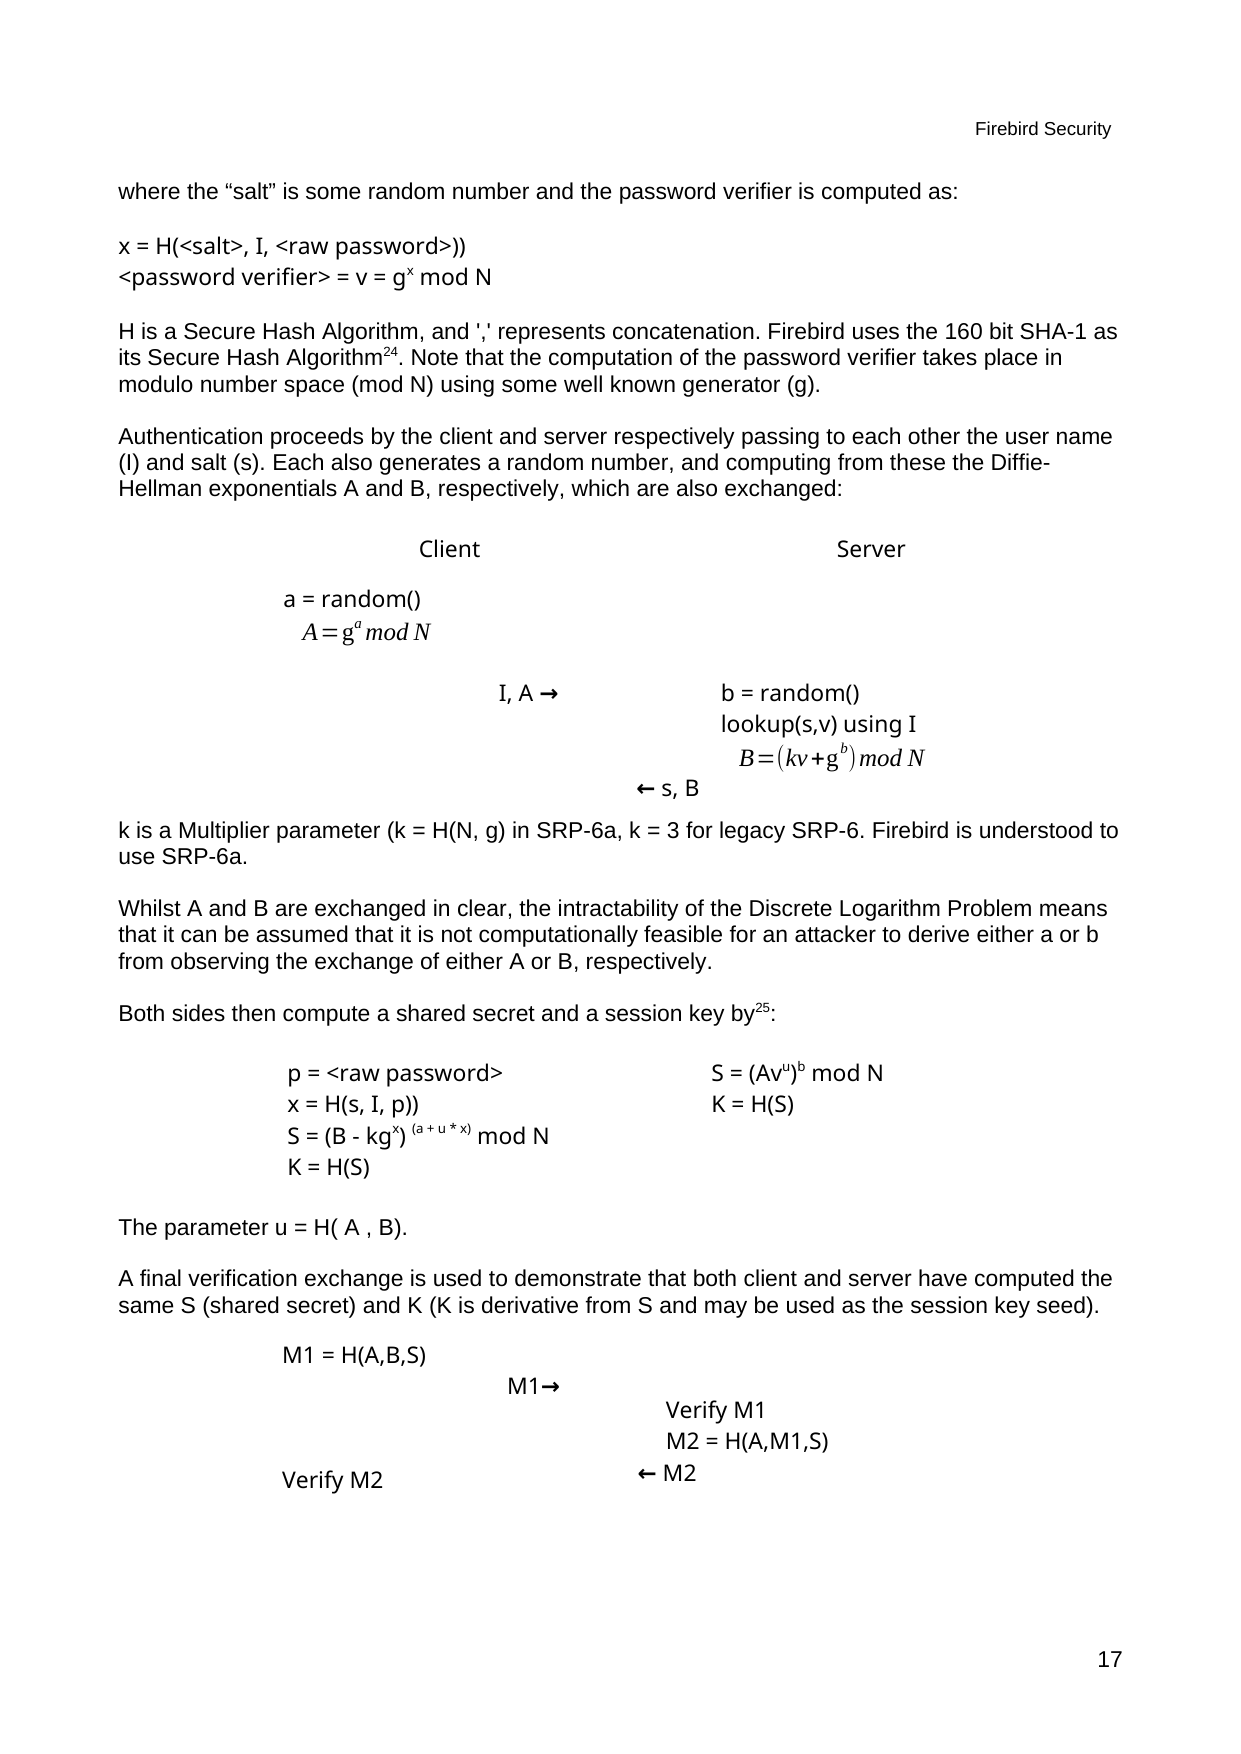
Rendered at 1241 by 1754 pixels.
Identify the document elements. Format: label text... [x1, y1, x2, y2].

table_header S = (Avu)b mod N K = H(S) [621, 1051, 975, 1213]
table_header Client [278, 527, 621, 577]
text Both sides then compute a shared secret and a session key by: [118, 999, 1122, 1026]
text x = H(<salt>, I, <raw password>)) [118, 230, 1122, 261]
text Authentication proceeds by the client and server respectively passing to each other the user name (I) and salt (s). Each also generates a random number, and computing from these the Diffie-Hellman exponentials A and B, respectively, which are also exchanged: [118, 423, 1122, 502]
text where the “salt” is some random number and the password verifier is computed as: [118, 178, 1122, 204]
table_header M1 = H(A,B,S) M1→ Verify M2 [276, 1333, 622, 1526]
text Whilst A and B are exchanged in clear, the intractability of the Discrete Logarithm Problem means that it can be assumed that it is not computationally feasible for an attacker to derive either a or b from observing the exchange of either A or B, respectively. [118, 895, 1122, 974]
table_header p = <raw password> x = H(s, I, p)) S = (B - kgx) (a + u * x) mod N K = H(S) [281, 1051, 621, 1213]
table_cell a = random() I, A → [278, 578, 621, 817]
text k is a Multiplier parameter (k = H(N, g) in SRP-6a, k = 3 for legacy SRP-6. Firebird is understood to use SRP-6a. [118, 817, 1122, 869]
text H is a Secure Hash Algorithm, and ',' represents concatenation. Firebird uses the 160 bit SHA-1 as its Secure Hash Algorithm. Note that the computation of the password verifier takes place in modulo number space (mod N) using some well known generator (g). [118, 318, 1122, 397]
table_header Server [621, 527, 1121, 577]
table_cell b = random() lookup(s,v) using I ← s, B [621, 578, 1121, 817]
text The parameter u = H( A , B). [118, 1213, 1122, 1240]
text <password verifier> = v = gx mod N [118, 261, 1122, 292]
table_header Verify M1 M2 = H(A,M1,S) ← M2 [623, 1333, 974, 1526]
text A final verification exchange is used to demonstrate that both client and server have computed the same S (shared secret) and K (K is derivative from S and may be used as the session key seed). [118, 1265, 1122, 1318]
